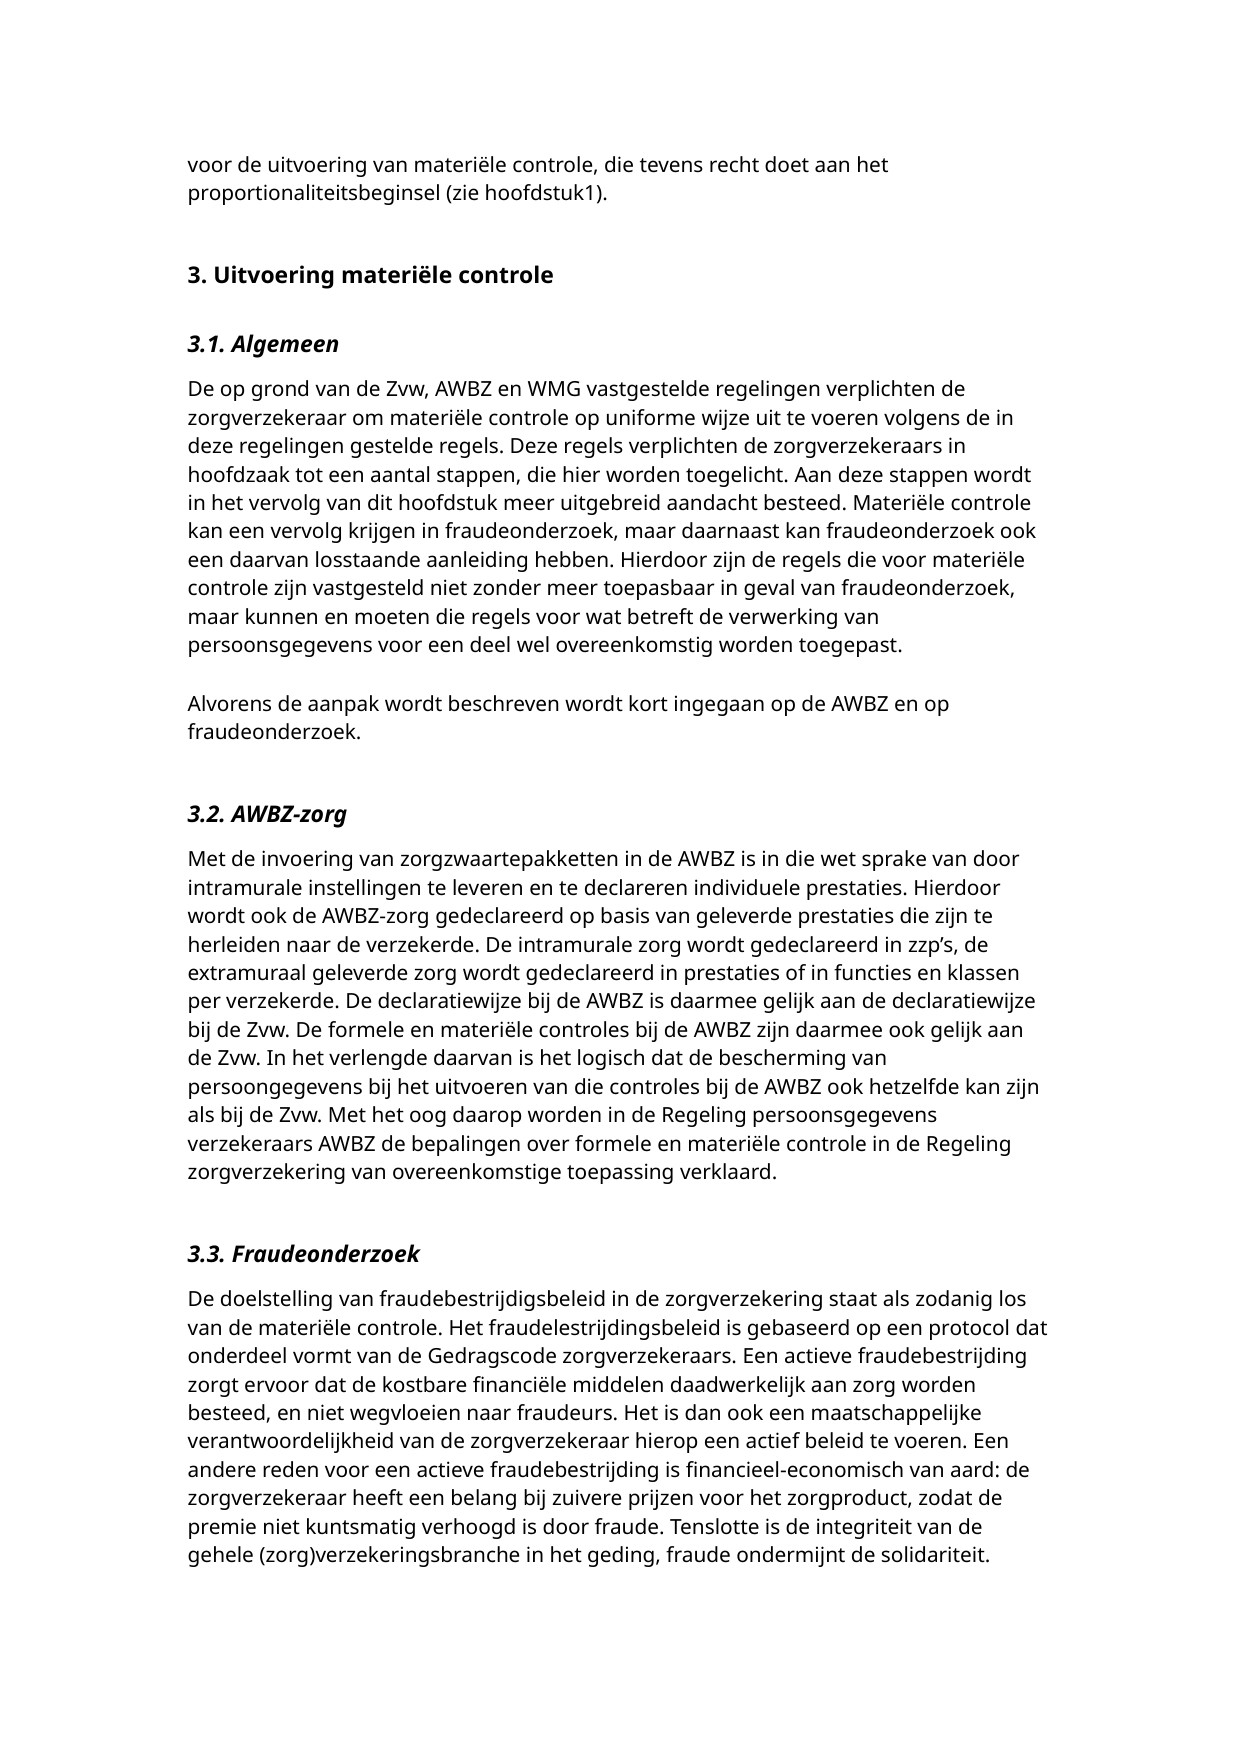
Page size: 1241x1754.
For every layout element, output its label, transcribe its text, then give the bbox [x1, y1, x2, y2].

subtitle 3.1. Algemeen [187, 328, 1053, 359]
text De doelstelling van fraudebestrijdigsbeleid in de zorgverzekering staat als zodanig los van de materiële controle. Het fraudelestrijdingsbeleid is gebaseerd op een protocol dat onderdeel vormt van de Gedragscode zorgverzekeraars. Een actieve fraudebestrijding zorgt ervoor dat de kostbare financiële middelen daadwerkelijk aan zorg worden besteed, en niet wegvloeien naar fraudeurs. Het is dan ook een maatschappelijke verantwoordelijkheid van de zorgverzekeraar hierop een actief beleid te voeren. Een andere reden voor een actieve fraudebestrijding is financieel-economisch van aard: de zorgverzekeraar heeft een belang bij zuivere prijzen voor het zorgproduct, zodat de premie niet kuntsmatig verhoogd is door fraude. Tenslotte is de integriteit van de gehele (zorg)verzekeringsbranche in het geding, fraude ondermijnt de solidariteit. [187, 1284, 1053, 1569]
subtitle 3.2. AWBZ-zorg [187, 798, 1053, 829]
subtitle 3. Uitvoering materiële controle [187, 259, 1053, 291]
text De op grond van de Zvw, AWBZ en WMG vastgestelde regelingen verplichten de zorgverzekeraar om materiële controle op uniforme wijze uit te voeren volgens de in deze regelingen gestelde regels. Deze regels verplichten de zorgverzekeraars in hoofdzaak tot een aantal stappen, die hier worden toegelicht. Aan deze stappen wordt in het vervolg van dit hoofdstuk meer uitgebreid aandacht besteed. Materiële controle kan een vervolg krijgen in fraudeonderzoek, maar daarnaast kan fraudeonderzoek ook een daarvan losstaande aanleiding hebben. Hierdoor zijn de regels die voor materiële controle zijn vastgesteld niet zonder meer toepasbaar in geval van fraudeonderzoek, maar kunnen en moeten die regels voor wat betreft de verwerking van persoonsgegevens voor een deel wel overeenkomstig worden toegepast. [187, 374, 1053, 659]
subtitle 3.3. Fraudeonderzoek [187, 1238, 1053, 1269]
text Alvorens de aanpak wordt beschreven wordt kort ingegaan op de AWBZ en op fraudeonderzoek. [187, 689, 1053, 746]
text voor de uitvoering van materiële controle, die tevens recht doet aan het proportionaliteitsbeginsel (zie hoofdstuk1). [187, 150, 1053, 207]
text Met de invoering van zorgzwaartepakketten in de AWBZ is in die wet sprake van door intramurale instellingen te leveren en te declareren individuele prestaties. Hierdoor wordt ook de AWBZ-zorg gedeclareerd op basis van geleverde prestaties die zijn te herleiden naar de verzekerde. De intramurale zorg wordt gedeclareerd in zzp’s, de extramuraal geleverde zorg wordt gedeclareerd in prestaties of in functies en klassen per verzekerde. De declaratiewijze bij de AWBZ is daarmee gelijk aan de declaratiewijze bij de Zvw. De formele en materiële controles bij de AWBZ zijn daarmee ook gelijk aan de Zvw. In het verlengde daarvan is het logisch dat de bescherming van persoongegevens bij het uitvoeren van die controles bij de AWBZ ook hetzelfde kan zijn als bij de Zvw. Met het oog daarop worden in de Regeling persoonsgegevens verzekeraars AWBZ de bepalingen over formele en materiële controle in de Regeling zorgverzekering van overeenkomstige toepassing verklaard. [187, 844, 1053, 1186]
